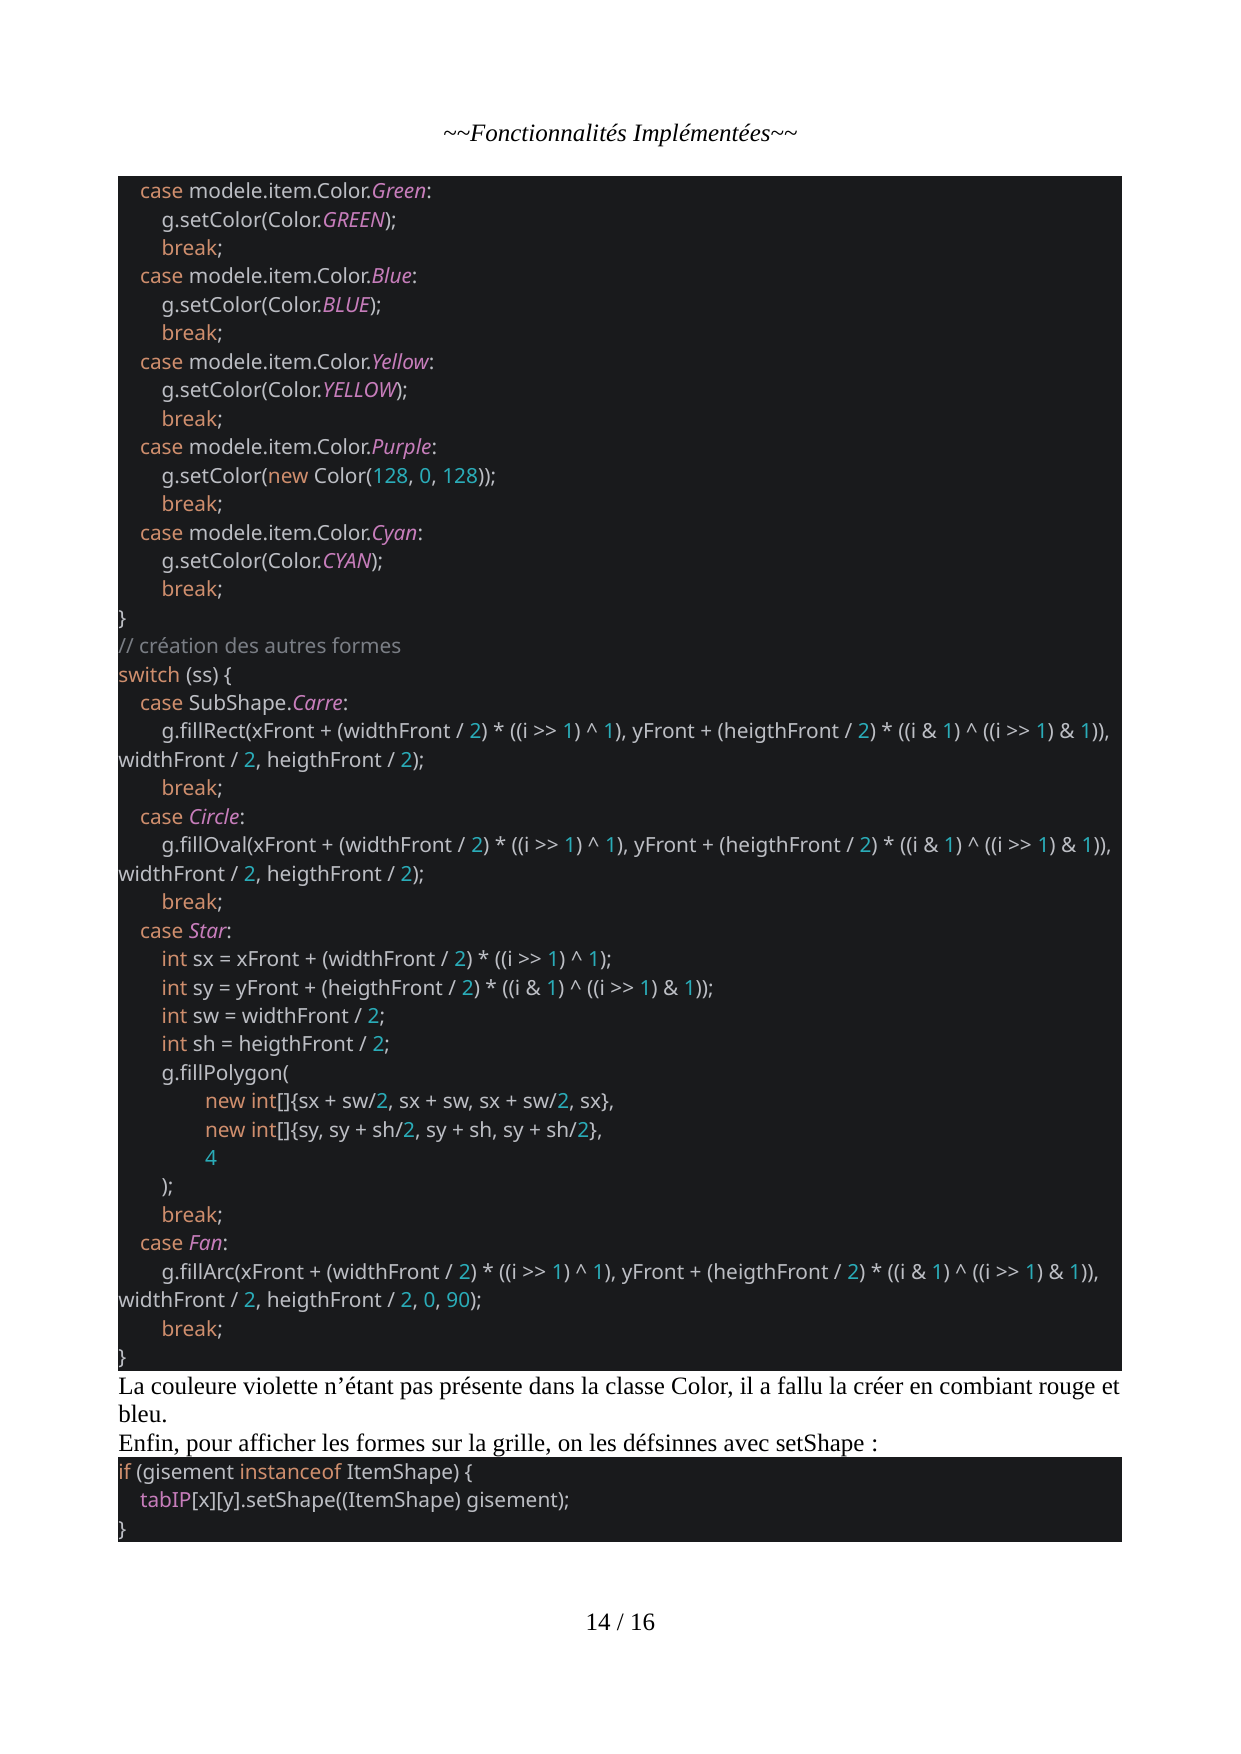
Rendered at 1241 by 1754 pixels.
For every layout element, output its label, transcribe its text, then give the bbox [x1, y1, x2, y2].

text La couleure violette n’étant pas présente dans la classe Color, il a fallu la créer en combiant rouge et bleu. [118, 1371, 1122, 1428]
text Enfin, pour afficher les formes sur la grille, on les défsinnes avec setShape : [118, 1428, 1122, 1457]
text case modele.item.Color.Green: g.setColor(Color.GREEN); break; case modele.item.Color.Blue: g.setColor(Color.BLUE); break; case modele.item.Color.Yellow: g.setColor(Color.YELLOW); break; case modele.item.Color.Purple: g.setColor(new Color(128, 0, 128)); break; case modele.item.Color.Cyan: g.setColor(Color.CYAN); break; } // création des autres formes switch (ss) { case SubShape.Carre: g.fillRect(xFront + (widthFront / 2) * ((i >> 1) ^ 1), yFront + (heigthFront / 2) * ((i & 1) ^ ((i >> 1) & 1)), widthFront / 2, heigthFront / 2); break; case Circle: g.fillOval(xFront + (widthFront / 2) * ((i >> 1) ^ 1), yFront + (heigthFront / 2) * ((i & 1) ^ ((i >> 1) & 1)), widthFront / 2, heigthFront / 2); break; case Star: int sx = xFront + (widthFront / 2) * ((i >> 1) ^ 1); int sy = yFront + (heigthFront / 2) * ((i & 1) ^ ((i >> 1) & 1)); int sw = widthFront / 2; int sh = heigthFront / 2; g.fillPolygon( new int[]{sx + sw/2, sx + sw, sx + sw/2, sx}, new int[]{sy, sy + sh/2, sy + sh, sy + sh/2}, 4 ); break; case Fan: g.fillArc(xFront + (widthFront / 2) * ((i >> 1) ^ 1), yFront + (heigthFront / 2) * ((i & 1) ^ ((i >> 1) & 1)), widthFront / 2, heigthFront / 2, 0, 90); break; } [118, 176, 1122, 1371]
text if (gisement instanceof ItemShape) { tabIP[x][y].setShape((ItemShape) gisement); } [118, 1457, 1122, 1542]
